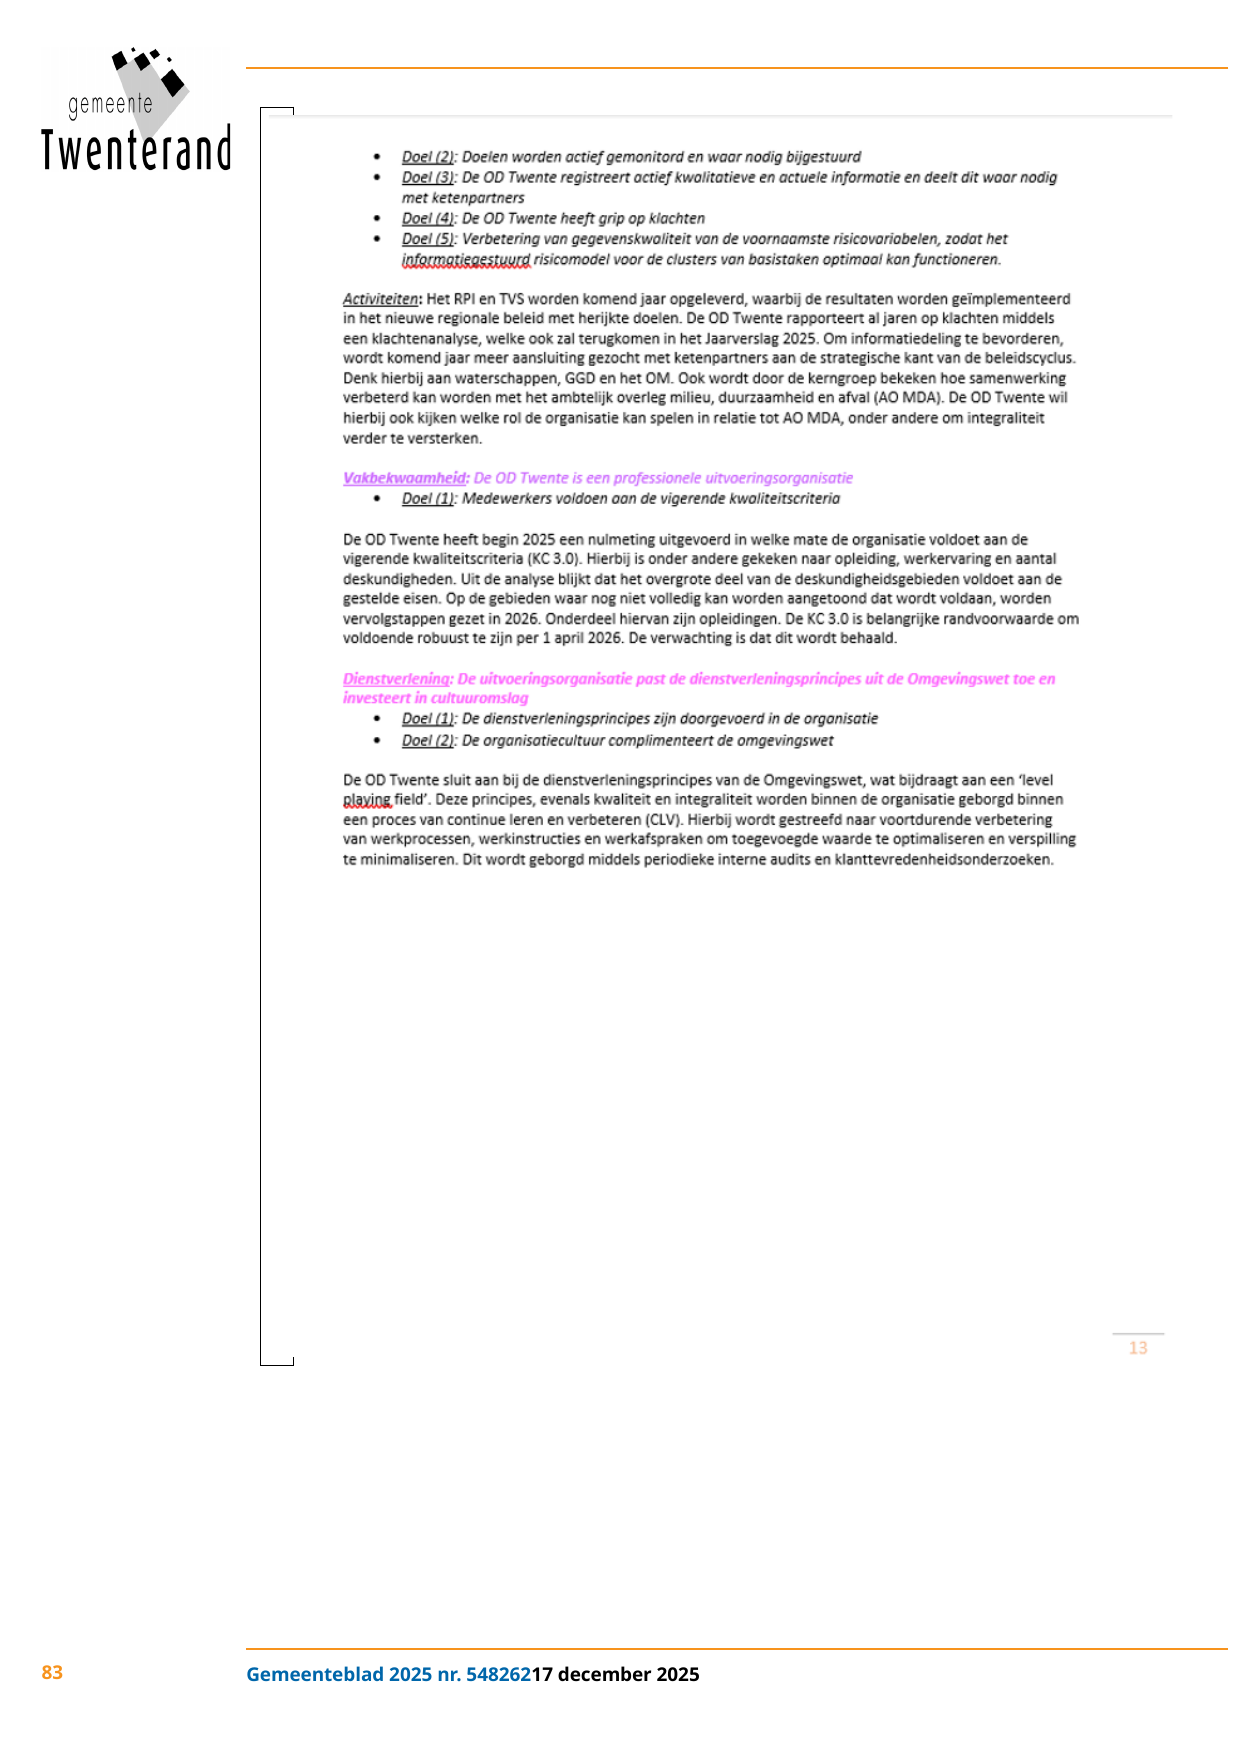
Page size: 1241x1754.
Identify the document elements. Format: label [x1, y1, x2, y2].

picture [41, 47, 231, 172]
picture [268, 115, 1173, 1357]
